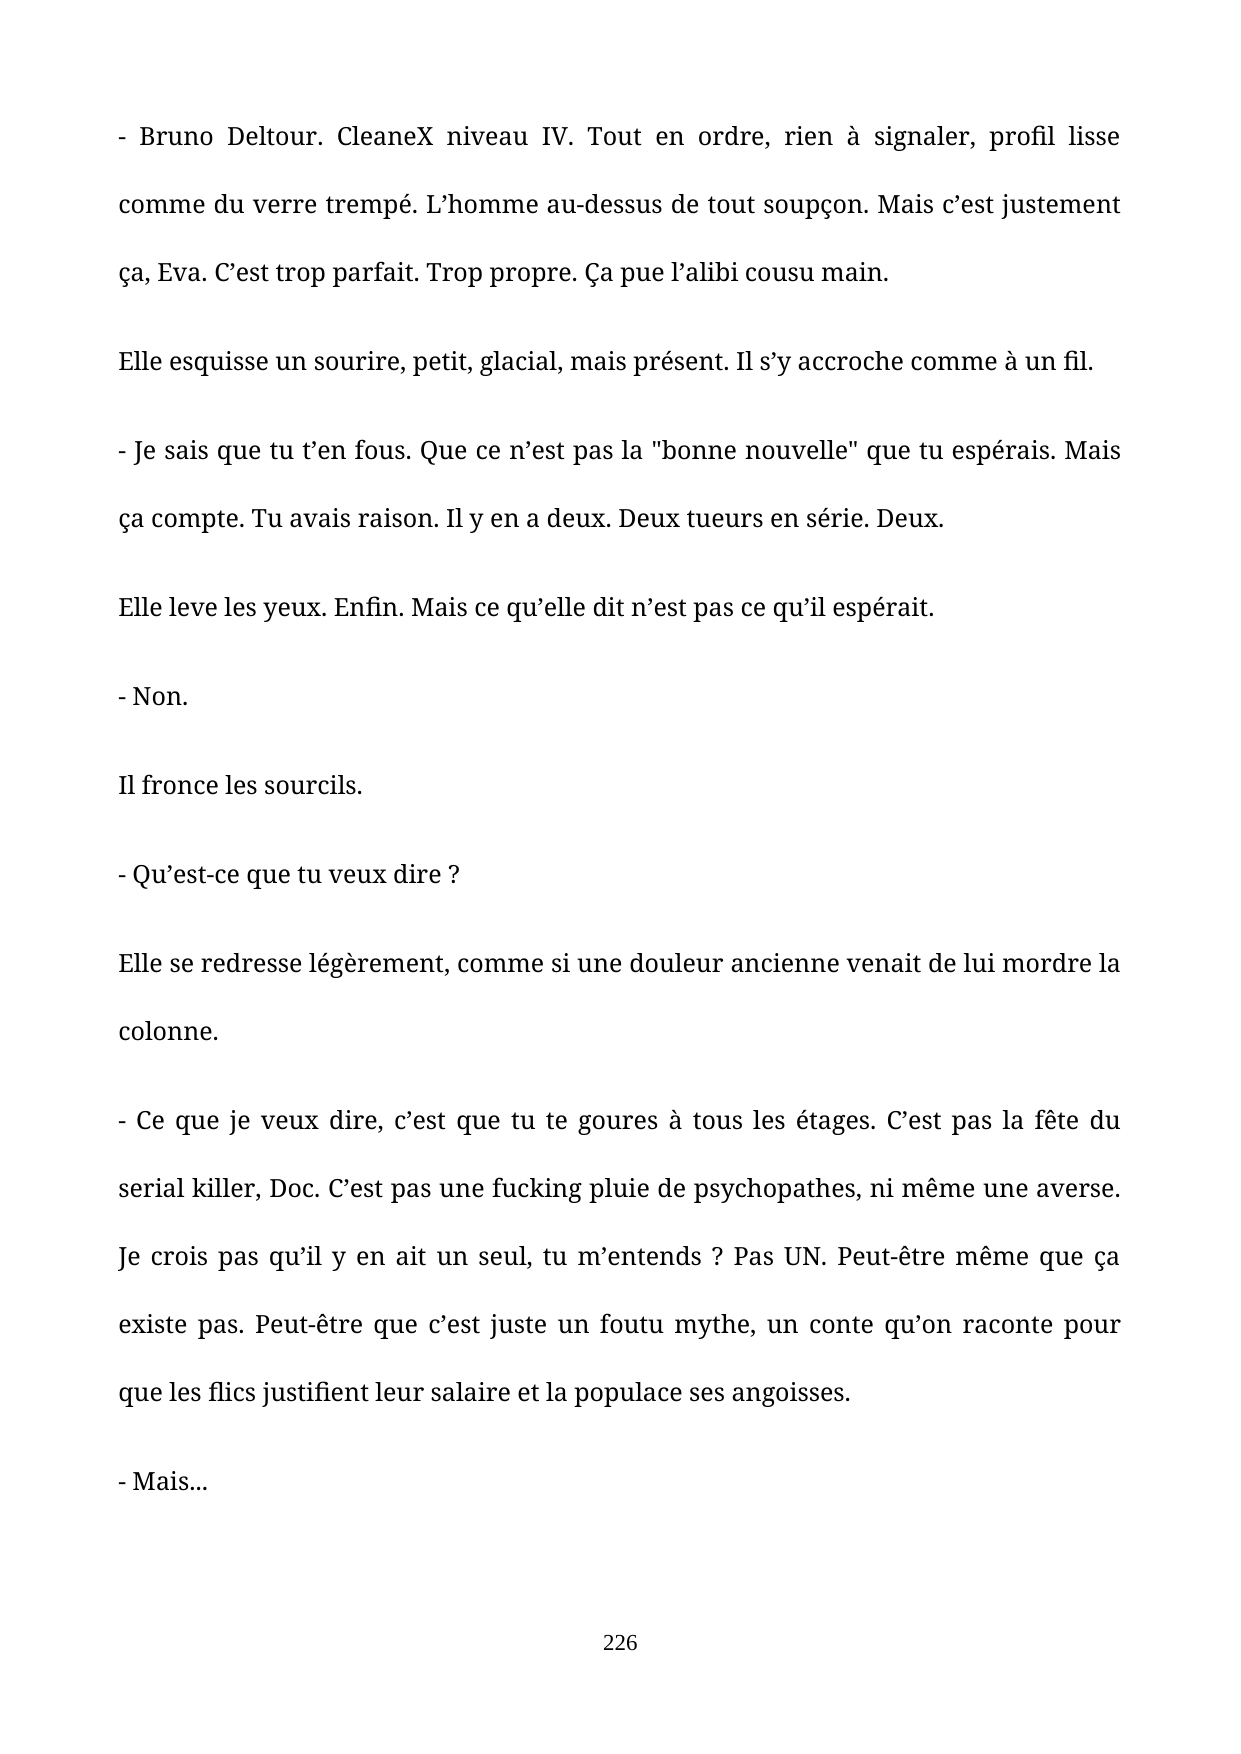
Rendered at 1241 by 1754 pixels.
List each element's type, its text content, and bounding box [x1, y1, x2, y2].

text - Non. [118, 678, 1122, 712]
text Elle se redresse légèrement, comme si une douleur ancienne venait de lui mordre la colonne. [118, 945, 1122, 1047]
text - Je sais que tu t’en fous. Que ce n’est pas la "bonne nouvelle" que tu espérais. Mais ça compte. Tu avais raison. Il y en a deux. Deux tueurs en série. Deux. [118, 432, 1122, 534]
text - Qu’est-ce que tu veux dire ? [118, 856, 1122, 890]
text Il fronce les sourcils. [118, 767, 1122, 801]
text Elle esquisse un sourire, petit, glacial, mais présent. Il s’y accroche comme à un fil. [118, 343, 1122, 377]
text - Mais... [118, 1464, 1122, 1498]
text - Ce que je veux dire, c’est que tu te goures à tous les étages. C’est pas la fête du serial killer, Doc. C’est pas une fucking pluie de psychopathes, ni même une averse. Je crois pas qu’il y en ait un seul, tu m’entends ? Pas UN. Peut-être même que ça existe pas. Peut-être que c’est juste un foutu mythe, un conte qu’on raconte pour que les flics justifient leur salaire et la populace ses angoisses. [118, 1102, 1122, 1409]
text - Bruno Deltour. CleaneX niveau IV. Tout en ordre, rien à signaler, profil lisse comme du verre trempé. L’homme au-dessus de tout soupçon. Mais c’est justement ça, Eva. C’est trop parfait. Trop propre. Ça pue l’alibi cousu main. [118, 118, 1122, 288]
text Elle leve les yeux. Enfin. Mais ce qu’elle dit n’est pas ce qu’il espérait. [118, 589, 1122, 623]
